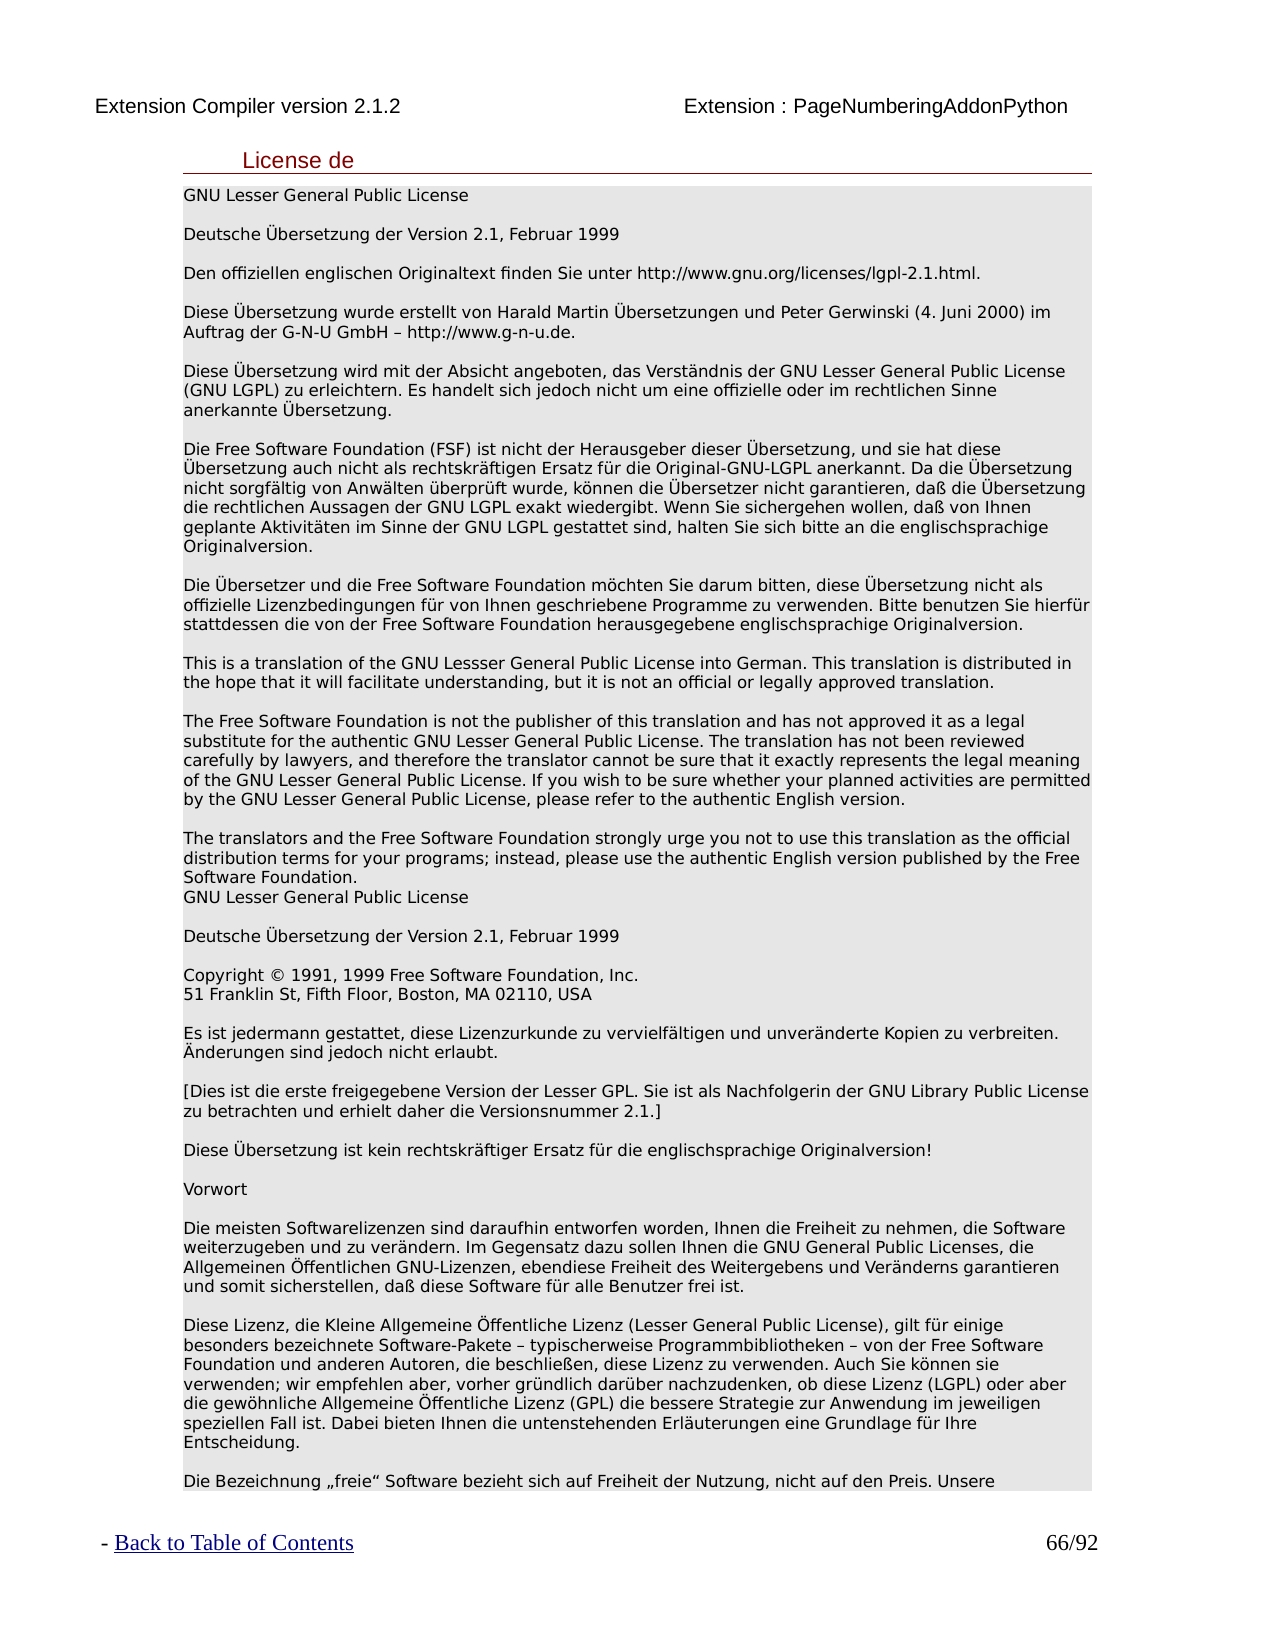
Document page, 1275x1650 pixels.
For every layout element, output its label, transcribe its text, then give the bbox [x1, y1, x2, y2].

text GNU Lesser General Public License [183, 186, 1092, 206]
text This is a translation of the GNU Lessser General Public License into German. This translation is distributed in the hope that it will facilitate understanding, but it is not an official or legally approved translation. [183, 654, 1092, 693]
text The translators and the Free Software Foundation strongly urge you not to use this translation as the official distribution terms for your programs; instead, please use the authentic English version published by the Free Software Foundation. [183, 829, 1092, 888]
text Deutsche Übersetzung der Version 2.1, Februar 1999 [183, 225, 1092, 245]
text Deutsche Übersetzung der Version 2.1, Februar 1999 [183, 927, 1092, 946]
text Diese Übersetzung wurde erstellt von Harald Martin Übersetzungen und Peter Gerwinski (4. Juni 2000) im Auftrag der G-N-U GmbH – http://www.g-n-u.de. [183, 303, 1092, 342]
text 51 Franklin St, Fifth Floor, Boston, MA 02110, USA [183, 985, 1092, 1004]
text Copyright © 1991, 1999 Free Software Foundation, Inc. [183, 966, 1092, 985]
text Die Free Software Foundation (FSF) ist nicht der Herausgeber dieser Übersetzung, und sie hat diese Übersetzung auch nicht als rechtskräftigen Ersatz für die Original-GNU-LGPL anerkannt. Da die Übersetzung nicht sorgfältig von Anwälten überprüft wurde, können die Übersetzer nicht garantieren, daß die Übersetzung die rechtlichen Aussagen der GNU LGPL exakt wiedergibt. Wenn Sie sichergehen wollen, daß von Ihnen geplante Aktivitäten im Sinne der GNU LGPL gestattet sind, halten Sie sich bitte an die englischsprachige Originalversion. [183, 439, 1092, 556]
text License de [183, 147, 1092, 173]
text [Dies ist die erste freigegebene Version der Lesser GPL. Sie ist als Nachfolgerin der GNU Library Public License zu betrachten und erhielt daher die Versionsnummer 2.1.] [183, 1082, 1092, 1121]
text Die Bezeichnung „freie“ Software bezieht sich auf Freiheit der Nutzung, nicht auf den Preis. Unsere [183, 1472, 1092, 1491]
text Diese Übersetzung wird mit der Absicht angeboten, das Verständnis der GNU Lesser General Public License (GNU LGPL) zu erleichtern. Es handelt sich jedoch nicht um eine offizielle oder im rechtlichen Sinne anerkannte Übersetzung. [183, 362, 1092, 420]
text Den offiziellen englischen Originaltext finden Sie unter http://www.gnu.org/licenses/lgpl-2.1.html. [183, 264, 1092, 284]
text Die Übersetzer und die Free Software Foundation möchten Sie darum bitten, diese Übersetzung nicht als offizielle Lizenzbedingungen für von Ihnen geschriebene Programme zu verwenden. Bitte benutzen Sie hierfür stattdessen die von der Free Software Foundation herausgegebene englischsprachige Originalversion. [183, 576, 1092, 634]
text GNU Lesser General Public License [183, 888, 1092, 907]
text Vorwort [183, 1180, 1092, 1199]
text Diese Übersetzung ist kein rechtskräftiger Ersatz für die englischsprachige Originalversion! [183, 1141, 1092, 1160]
text The Free Software Foundation is not the publisher of this translation and has not approved it as a legal substitute for the authentic GNU Lesser General Public License. The translation has not been reviewed carefully by lawyers, and therefore the translator cannot be sure that it exactly represents the legal meaning of the GNU Lesser General Public License. If you wish to be sure whether your planned activities are permitted by the GNU Lesser General Public License, please refer to the authentic English version. [183, 712, 1092, 810]
text Diese Lizenz, die Kleine Allgemeine Öffentliche Lizenz (Lesser General Public License), gilt für einige besonders bezeichnete Software-Pakete – typischerweise Programmbibliotheken – von der Free Software Foundation und anderen Autoren, die beschließen, diese Lizenz zu verwenden. Auch Sie können sie verwenden; wir empfehlen aber, vorher gründlich darüber nachzudenken, ob diese Lizenz (LGPL) oder aber die gewöhnliche Allgemeine Öffentliche Lizenz (GPL) die bessere Strategie zur Anwendung im jeweiligen speziellen Fall ist. Dabei bieten Ihnen die untenstehenden Erläuterungen eine Grundlage für Ihre Entscheidung. [183, 1316, 1092, 1452]
text Die meisten Softwarelizenzen sind daraufhin entworfen worden, Ihnen die Freiheit zu nehmen, die Software weiterzugeben und zu verändern. Im Gegensatz dazu sollen Ihnen die GNU General Public Licenses, die Allgemeinen Öffentlichen GNU-Lizenzen, ebendiese Freiheit des Weitergebens und Veränderns garantieren und somit sicherstellen, daß diese Software für alle Benutzer frei ist. [183, 1219, 1092, 1297]
text Es ist jedermann gestattet, diese Lizenzurkunde zu vervielfältigen und unveränderte Kopien zu verbreiten. Änderungen sind jedoch nicht erlaubt. [183, 1024, 1092, 1063]
